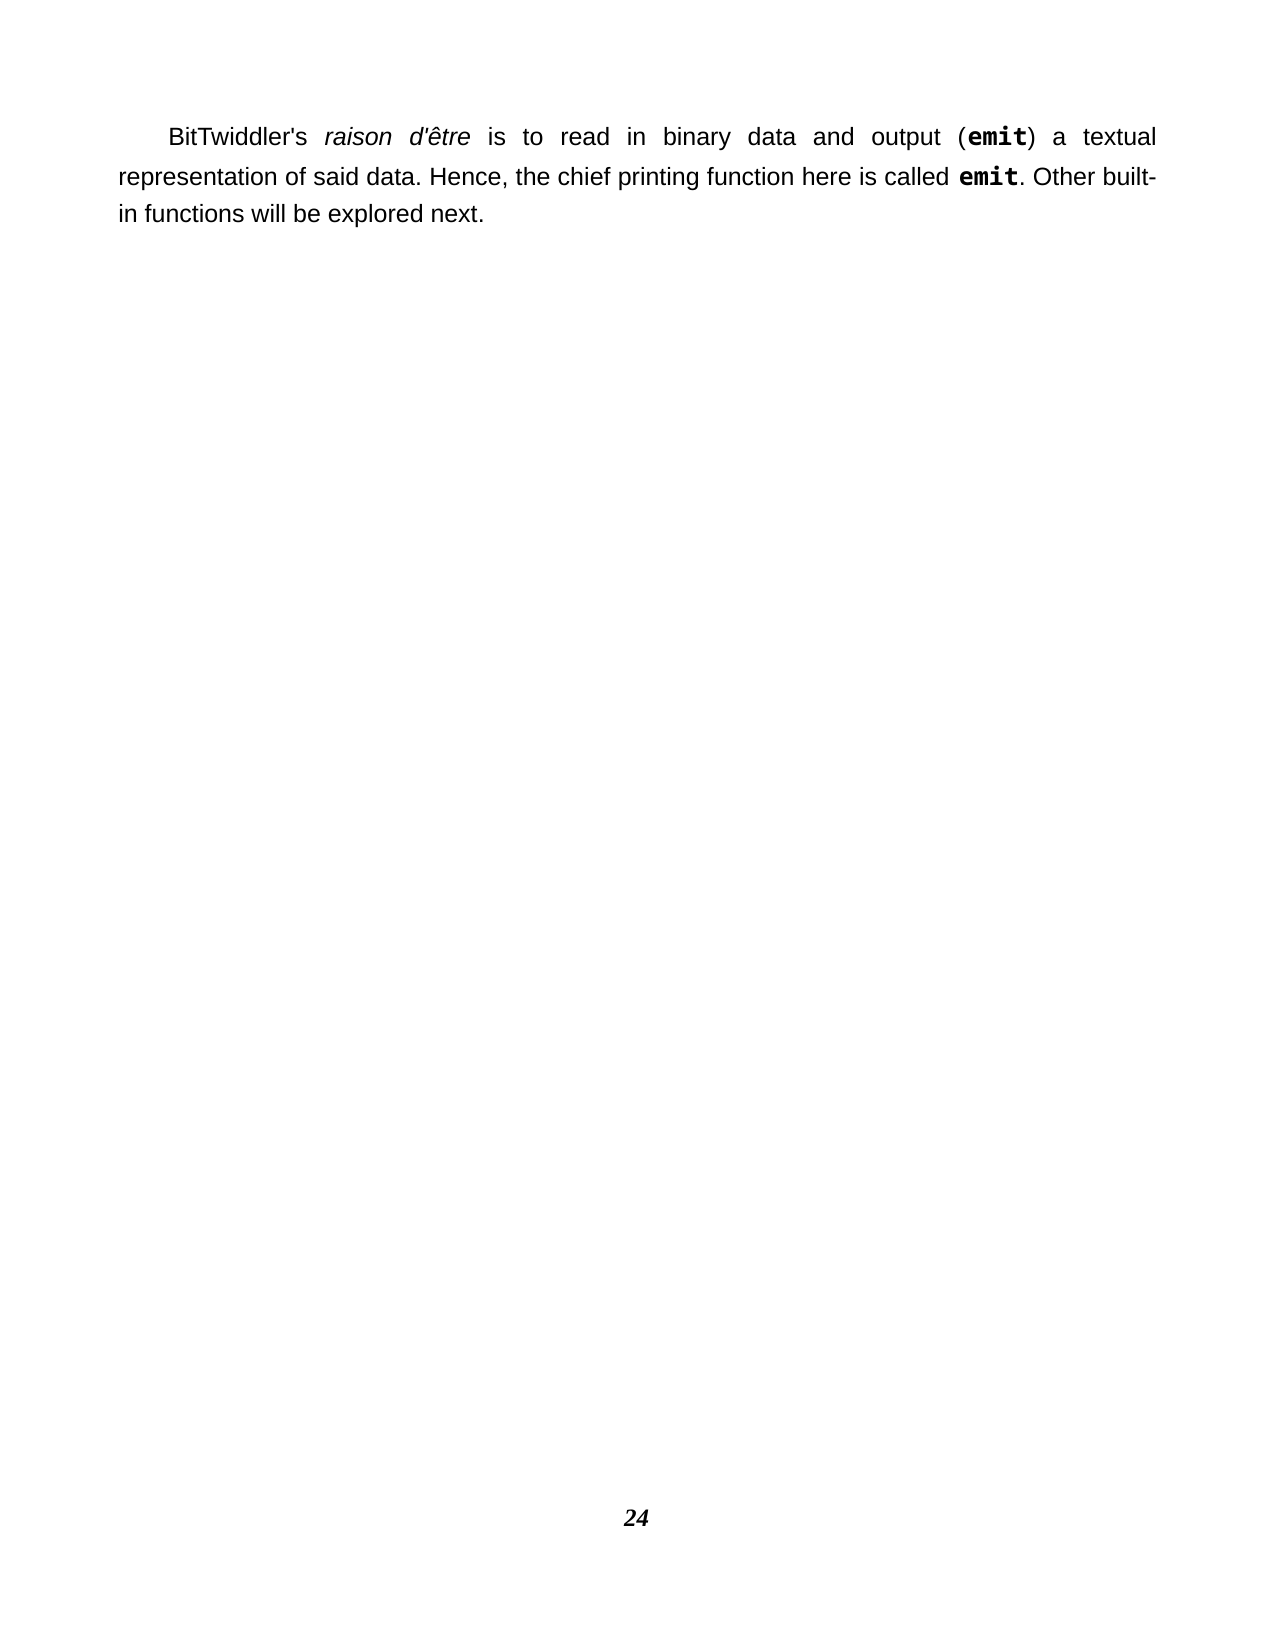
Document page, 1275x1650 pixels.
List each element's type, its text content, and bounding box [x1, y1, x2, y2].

text BitTwiddler's raison d'être is to read in binary data and output (emit) a textual representation of said data. Hence, the chief printing function here is called emit. Other built-in functions will be explored next. [118, 118, 1157, 227]
